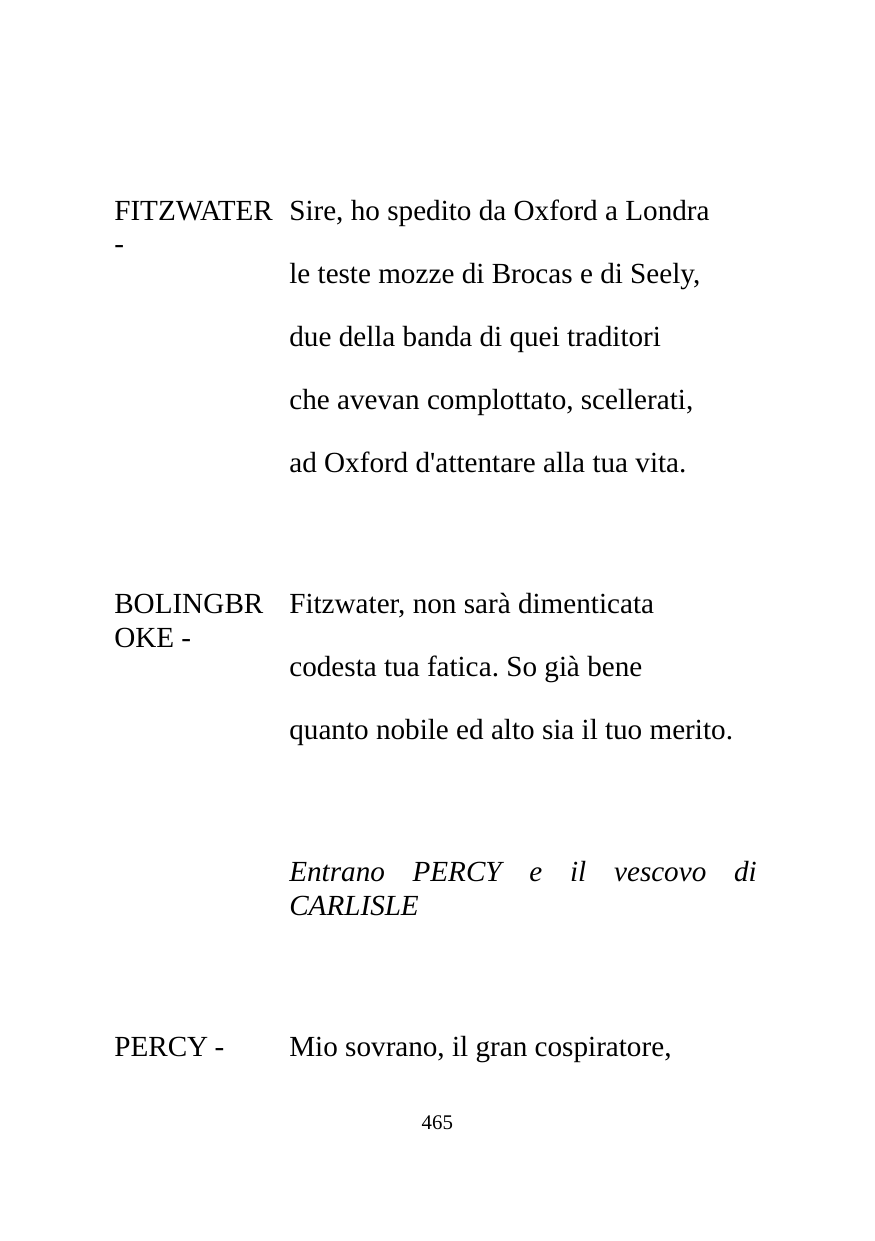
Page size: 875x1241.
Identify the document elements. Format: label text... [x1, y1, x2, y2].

table_cell [106, 106, 281, 185]
table_cell BOLINGBROKE - [106, 579, 281, 846]
table_cell PERCY - [106, 1022, 281, 1071]
table_cell Entrano PERCY e il vescovo di CARLISLE [281, 846, 768, 1022]
table_cell [106, 846, 281, 1022]
table_cell Fitzwater, non sarà dimenticata codesta tua fatica. So già bene quanto nobile ed alto sia il tuo merito. [281, 579, 768, 846]
table_cell FITZWATER - [106, 185, 281, 579]
table_cell Mio sovrano, il gran cospiratore, [281, 1022, 768, 1071]
table_cell [281, 106, 768, 185]
table_cell Sire, ho spedito da Oxford a Londra le teste mozze di Brocas e di Seely, due della banda di quei traditori che avevan complottato, scellerati, ad Oxford d'attentare alla tua vita. [281, 185, 768, 579]
